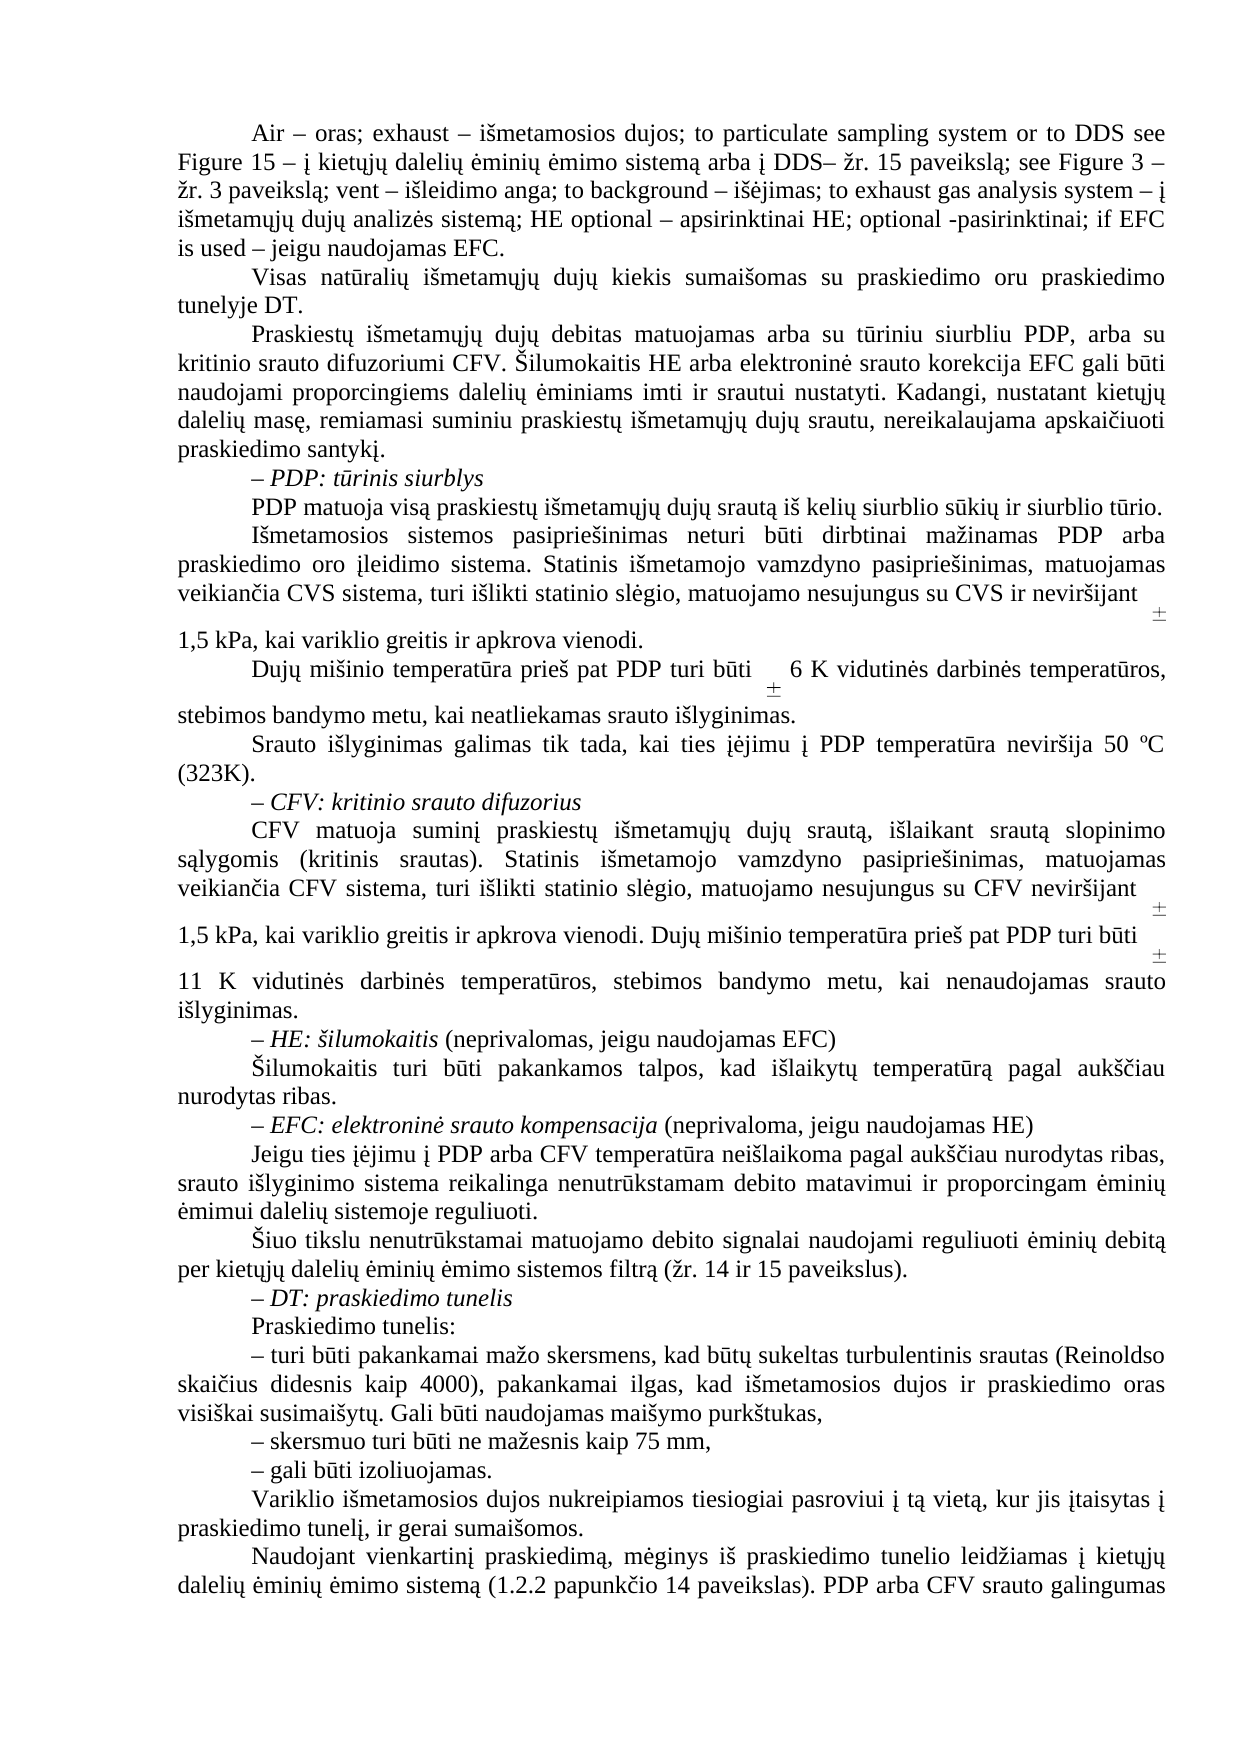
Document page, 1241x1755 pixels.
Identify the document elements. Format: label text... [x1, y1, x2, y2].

text Visas natūralių išmetamųjų dujų kiekis sumaišomas su praskiedimo oru praskiedimo tunelyje DT. [177, 262, 1166, 319]
text – gali būti izoliuojamas. [177, 1455, 1166, 1484]
text Šiuo tikslu nenutrūkstamai matuojamo debito signalai naudojami reguliuoti ėminių debitą per kietųjų dalelių ėminių ėmimo sistemos filtrą (žr. 14 ir 15 paveikslus). [177, 1225, 1166, 1283]
text Praskiedimo tunelis: [177, 1311, 1166, 1340]
text – CFV: kritinio srauto difuzorius [177, 787, 1166, 815]
text Variklio išmetamosios dujos nukreipiamos tiesiogiai pasroviui į tą vietą, kur jis įtaisytas į praskiedimo tunelį, ir gerai sumaišomos. [177, 1484, 1166, 1541]
text Naudojant vienkartinį praskiedimą, mėginys iš praskiedimo tunelio leidžiamas į kietųjų dalelių ėminių ėmimo sistemą (1.2.2 papunkčio 14 paveikslas). PDP arba CFV srauto galingumas [177, 1541, 1166, 1599]
text – DT: praskiedimo tunelis [177, 1283, 1166, 1311]
text Dujų mišinio temperatūra prieš pat PDP turi būti 6 K vidutinės darbinės temperatūros, stebimos bandymo metu, kai neatliekamas srauto išlyginimas. [177, 654, 1166, 729]
text – HE: šilumokaitis (neprivalomas, jeigu naudojamas EFC) [177, 1024, 1166, 1053]
text Jeigu ties įėjimu į PDP arba CFV temperatūra neišlaikoma pagal aukščiau nurodytas ribas, srauto išlyginimo sistema reikalinga nenutrūkstamam debito matavimui ir proporcingam ėminių ėmimui dalelių sistemoje reguliuoti. [177, 1139, 1166, 1225]
text CFV matuoja suminį praskiestų išmetamųjų dujų srautą, išlaikant srautą slopinimo sąlygomis (kritinis srautas). Statinis išmetamojo vamzdyno pasipriešinimas, matuojamas veikiančia CFV sistema, turi išlikti statinio slėgio, matuojamo nesujungus su CFV neviršijant 1,5 kPa, kai variklio greitis ir apkrova vienodi. Dujų mišinio temperatūra prieš pat PDP turi būti 11 K vidutinės darbinės temperatūros, stebimos bandymo metu, kai nenaudojamas srauto išlyginimas. [177, 815, 1166, 1024]
text PDP matuoja visą praskiestų išmetamųjų dujų srautą iš kelių siurblio sūkių ir siurblio tūrio. [177, 492, 1166, 521]
text – skersmuo turi būti ne mažesnis kaip 75 mm, [177, 1426, 1166, 1455]
text Išmetamosios sistemos pasipriešinimas neturi būti dirbtinai mažinamas PDP arba praskiedimo oro įleidimo sistema. Statinis išmetamojo vamzdyno pasipriešinimas, matuojamas veikiančia CVS sistema, turi išlikti statinio slėgio, matuojamo nesujungus su CVS ir neviršijant 1,5 kPa, kai variklio greitis ir apkrova vienodi. [177, 521, 1166, 654]
text – PDP: tūrinis siurblys [177, 463, 1166, 492]
text Šilumokaitis turi būti pakankamos talpos, kad išlaikytų temperatūrą pagal aukščiau nurodytas ribas. [177, 1053, 1166, 1110]
text – EFC: elektroninė srauto kompensacija (neprivaloma, jeigu naudojamas HE) [177, 1110, 1166, 1139]
text – turi būti pakankamai mažo skersmens, kad būtų sukeltas turbulentinis srautas (Reinoldso skaičius didesnis kaip 4000), pakankamai ilgas, kad išmetamosios dujos ir praskiedimo oras visiškai susimaišytų. Gali būti naudojamas maišymo purkštukas, [177, 1340, 1166, 1426]
text Srauto išlyginimas galimas tik tada, kai ties įėjimu į PDP temperatūra neviršija 50 ºC (323K). [177, 729, 1166, 787]
text Air – oras; exhaust – išmetamosios dujos; to particulate sampling system or to DDS see Figure 15 – į kietųjų dalelių ėminių ėmimo sistemą arba į DDS– žr. 15 paveikslą; see Figure 3 – žr. 3 paveikslą; vent – išleidimo anga; to background – išėjimas; to exhaust gas analysis system – į išmetamųjų dujų analizės sistemą; HE optional – apsirinktinai HE; optional -pasirinktinai; if EFC is used – jeigu naudojamas EFC. [177, 118, 1166, 262]
text Praskiestų išmetamųjų dujų debitas matuojamas arba su tūriniu siurbliu PDP, arba su kritinio srauto difuzoriumi CFV. Šilumokaitis HE arba elektroninė srauto korekcija EFC gali būti naudojami proporcingiems dalelių ėminiams imti ir srautui nustatyti. Kadangi, nustatant kietųjų dalelių masę, remiamasi suminiu praskiestų išmetamųjų dujų srautu, nereikalaujama apskaičiuoti praskiedimo santykį. [177, 319, 1166, 463]
